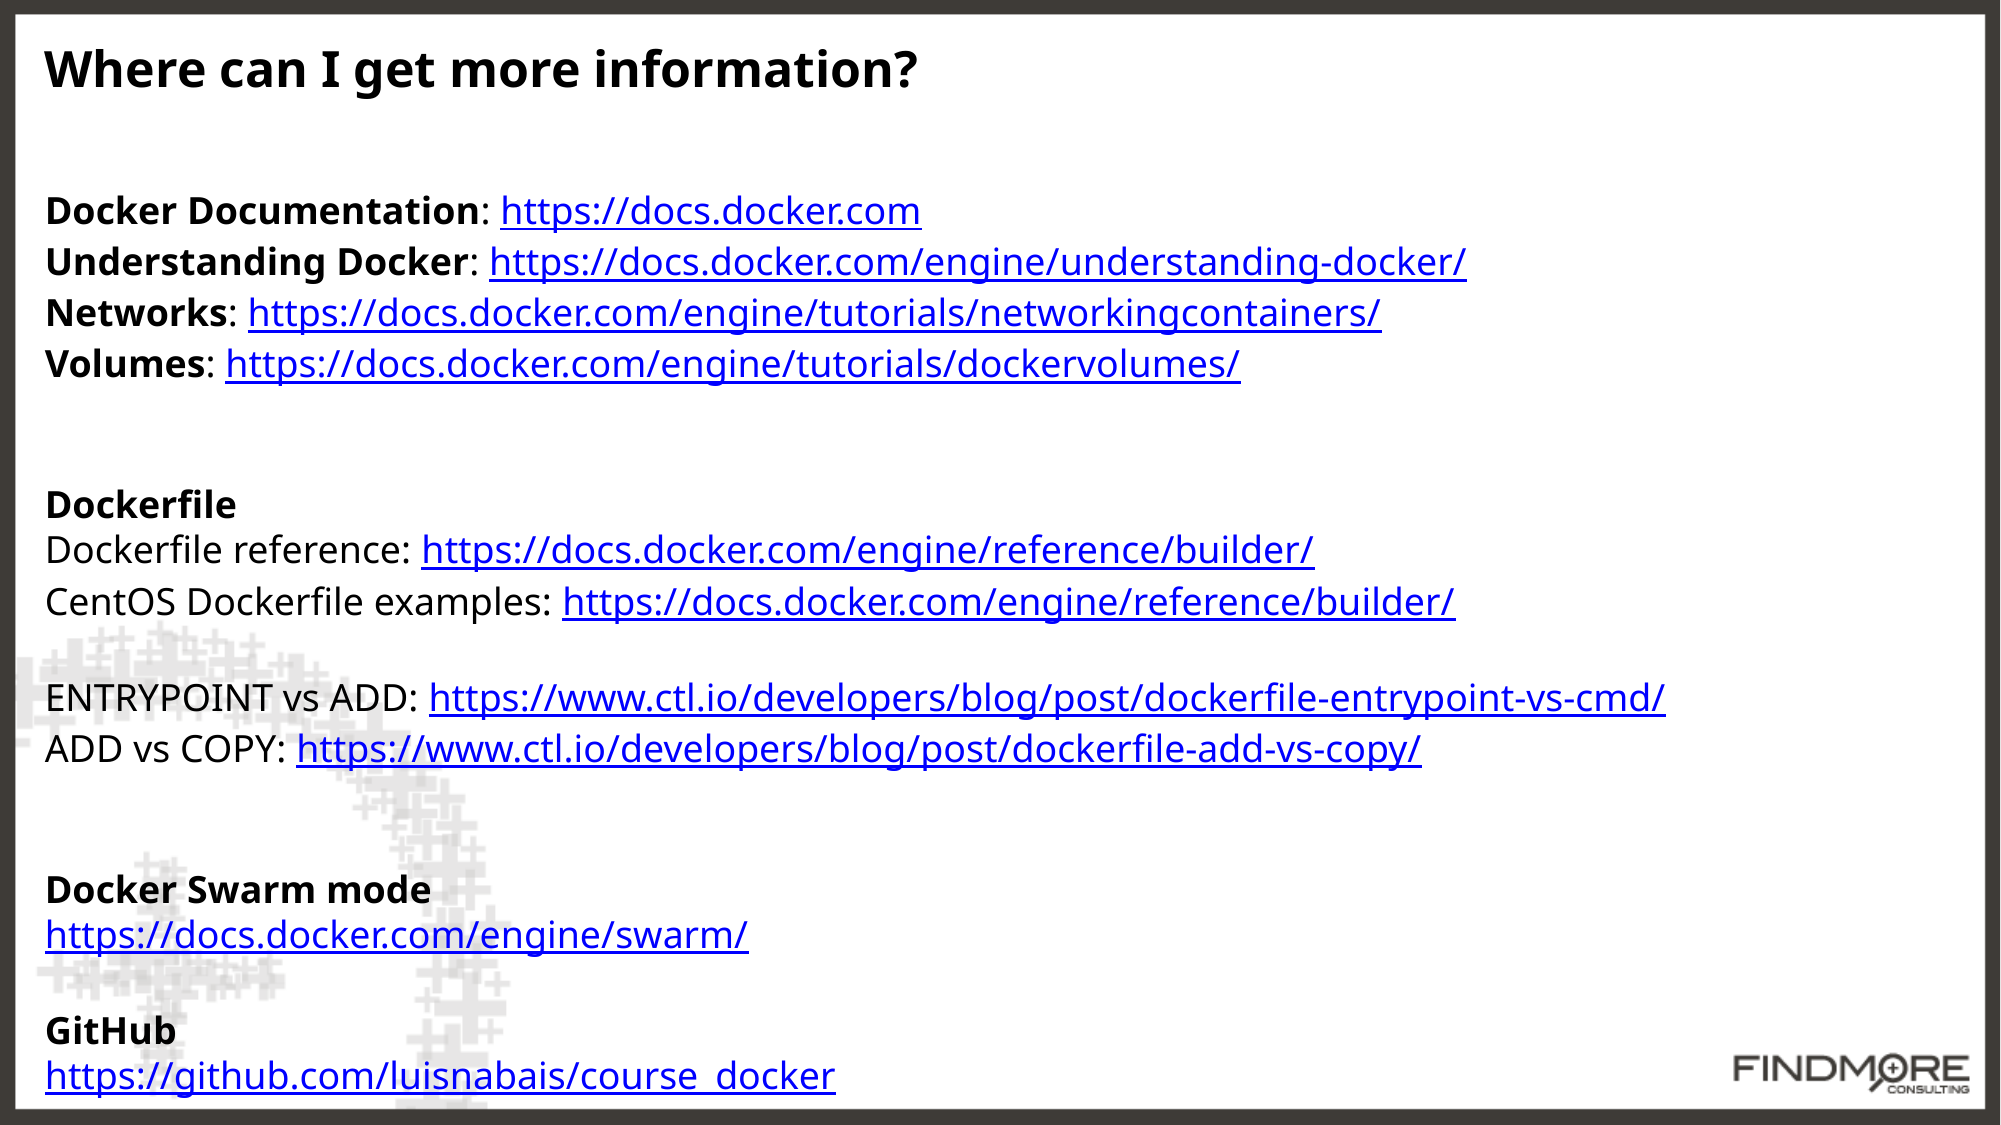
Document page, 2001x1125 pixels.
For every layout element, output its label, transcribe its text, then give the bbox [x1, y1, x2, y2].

text_box Where can I get more information? Docker Documentation: https://docs.docker.com Understanding Docker: https://docs.docker.com/engine/understanding-docker/ Networks: https://docs.docker.com/engine/tutorials/networkingcontainers/ Volumes: https://docs.docker.com/engine/tutorials/dockervolumes/ Dockerfile Dockerfile reference: https://docs.docker.com/engine/reference/builder/ CentOS Dockerfile examples: https://docs.docker.com/engine/reference/builder/ ENTRYPOINT vs ADD: https://www.ctl.io/developers/blog/post/dockerfile-entrypoint-vs-cmd/ ADD vs COPY: https://www.ctl.io/developers/blog/post/dockerfile-add-vs-copy/ Docker Swarm mode https://docs.docker.com/engine/swarm/ GitHub https://github.com/luisnabais/course_docker [29, 29, 1950, 1061]
picture [0, 0, 2001, 1125]
